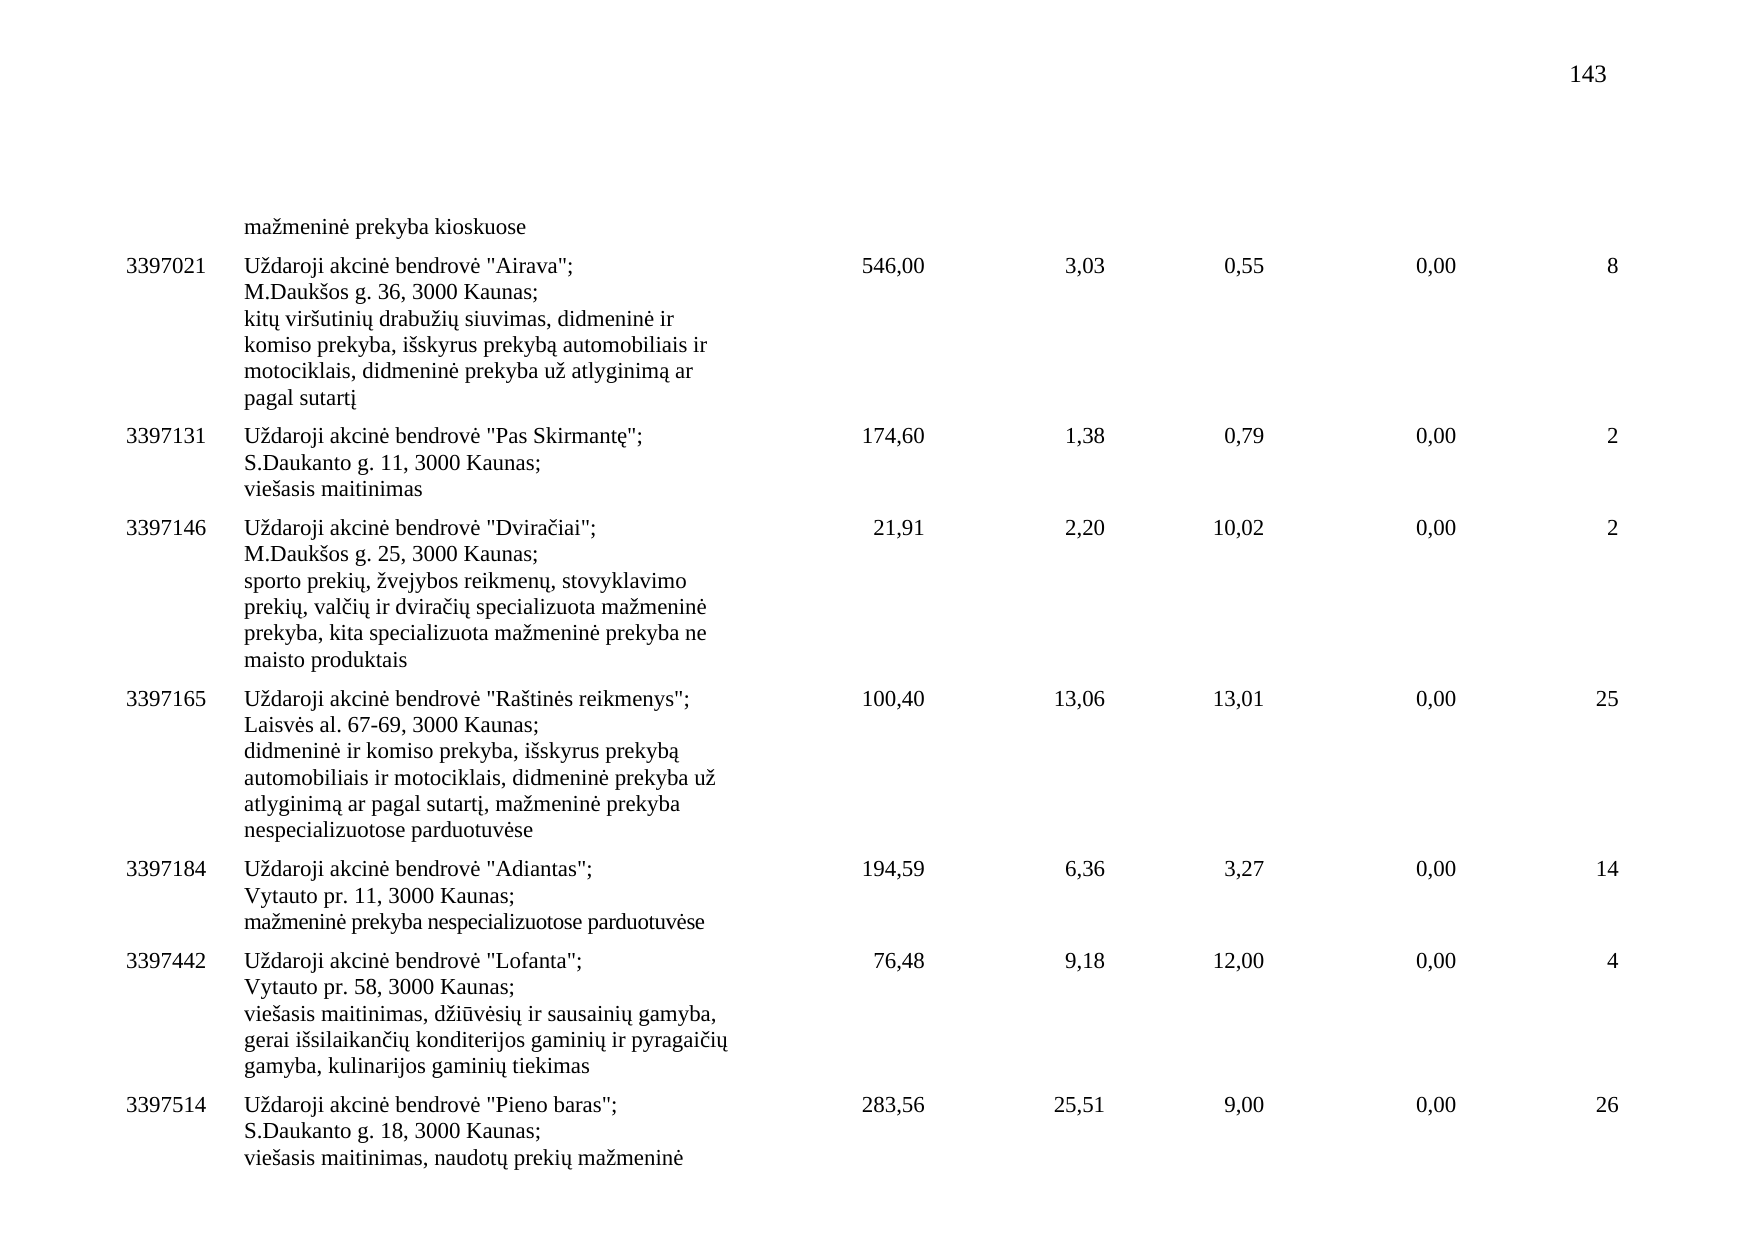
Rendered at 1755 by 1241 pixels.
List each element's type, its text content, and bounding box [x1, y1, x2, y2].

table_cell 9,00 [1122, 1085, 1281, 1170]
table_cell Uždaroji akcinė bendrovė "Pas Skirmantę"; S.Daukanto g. 11, 3000 Kaunas; viešasis maitinimas [233, 416, 749, 508]
table_cell 12,00 [1122, 941, 1281, 1085]
table_cell 9,18 [941, 941, 1122, 1085]
table_cell 546,00 [750, 246, 941, 416]
table_cell Uždaroji akcinė bendrovė "Lofanta"; Vytauto pr. 58, 3000 Kaunas; viešasis maitinimas, džiūvėsių ir sausainių gamyba, gerai išsilaikančių konditerijos gaminių ir pyragaičių gamyba, kulinarijos gaminių tiekimas [233, 941, 749, 1085]
table_cell [750, 207, 941, 246]
table_cell 0,00 [1281, 849, 1473, 941]
table_cell 3,27 [1122, 849, 1281, 941]
table_cell [941, 207, 1122, 246]
table_cell 4 [1473, 941, 1636, 1085]
table_cell 1,38 [941, 416, 1122, 508]
table_cell 194,59 [750, 849, 941, 941]
table_cell Uždaroji akcinė bendrovė "Pieno baras"; S.Daukanto g. 18, 3000 Kaunas; viešasis maitinimas, naudotų prekių mažmeninė [233, 1085, 749, 1170]
table_cell [1473, 207, 1636, 246]
table_cell 8 [1473, 246, 1636, 416]
table_cell Uždaroji akcinė bendrovė "Airava"; M.Daukšos g. 36, 3000 Kaunas; kitų viršutinių drabužių siuvimas, didmeninė ir komiso prekyba, išskyrus prekybą automobiliais ir motociklais, didmeninė prekyba už atlyginimą ar pagal sutartį [233, 246, 749, 416]
table_cell 25 [1473, 679, 1636, 849]
table_cell 14 [1473, 849, 1636, 941]
table_cell 6,36 [941, 849, 1122, 941]
table_cell 3397184 [100, 849, 233, 941]
table_cell 0,00 [1281, 416, 1473, 508]
table_cell 21,91 [750, 508, 941, 678]
table_cell 0,79 [1122, 416, 1281, 508]
table_cell 3,03 [941, 246, 1122, 416]
table_cell 0,00 [1281, 941, 1473, 1085]
table_cell 0,00 [1281, 246, 1473, 416]
table_cell 25,51 [941, 1085, 1122, 1170]
table_cell [1281, 207, 1473, 246]
table_cell 13,06 [941, 679, 1122, 849]
table_cell 76,48 [750, 941, 941, 1085]
table_cell 0,55 [1122, 246, 1281, 416]
table_cell 0,00 [1281, 508, 1473, 678]
table_cell 174,60 [750, 416, 941, 508]
table_cell 0,00 [1281, 679, 1473, 849]
table_cell 0,00 [1281, 1085, 1473, 1170]
table_cell 3397131 [100, 416, 233, 508]
table_cell 2 [1473, 508, 1636, 678]
table_cell 100,40 [750, 679, 941, 849]
table_cell Uždaroji akcinė bendrovė "Raštinės reikmenys"; Laisvės al. 67-69, 3000 Kaunas; didmeninė ir komiso prekyba, išskyrus prekybą automobiliais ir motociklais, didmeninė prekyba už atlyginimą ar pagal sutartį, mažmeninė prekyba nespecializuotose parduotuvėse [233, 679, 749, 849]
table_cell 3397165 [100, 679, 233, 849]
table_cell 3397021 [100, 246, 233, 416]
table_cell 13,01 [1122, 679, 1281, 849]
table_cell Uždaroji akcinė bendrovė "Dviračiai"; M.Daukšos g. 25, 3000 Kaunas; sporto prekių, žvejybos reikmenų, stovyklavimo prekių, valčių ir dviračių specializuota mažmeninė prekyba, kita specializuota mažmeninė prekyba ne maisto produktais [233, 508, 749, 678]
table_cell 2,20 [941, 508, 1122, 678]
table_cell mažmeninė prekyba kioskuose [233, 207, 749, 246]
table_cell 2 [1473, 416, 1636, 508]
table_cell 3397146 [100, 508, 233, 678]
table_cell [1122, 207, 1281, 246]
table_cell 10,02 [1122, 508, 1281, 678]
table_cell 26 [1473, 1085, 1636, 1170]
table_cell [100, 207, 233, 246]
table_cell Uždaroji akcinė bendrovė "Adiantas"; Vytauto pr. 11, 3000 Kaunas; mažmeninė prekyba nespecializuotose parduotuvėse [233, 849, 749, 941]
table_cell 3397514 [100, 1085, 233, 1170]
table_cell 283,56 [750, 1085, 941, 1170]
table_cell 3397442 [100, 941, 233, 1085]
